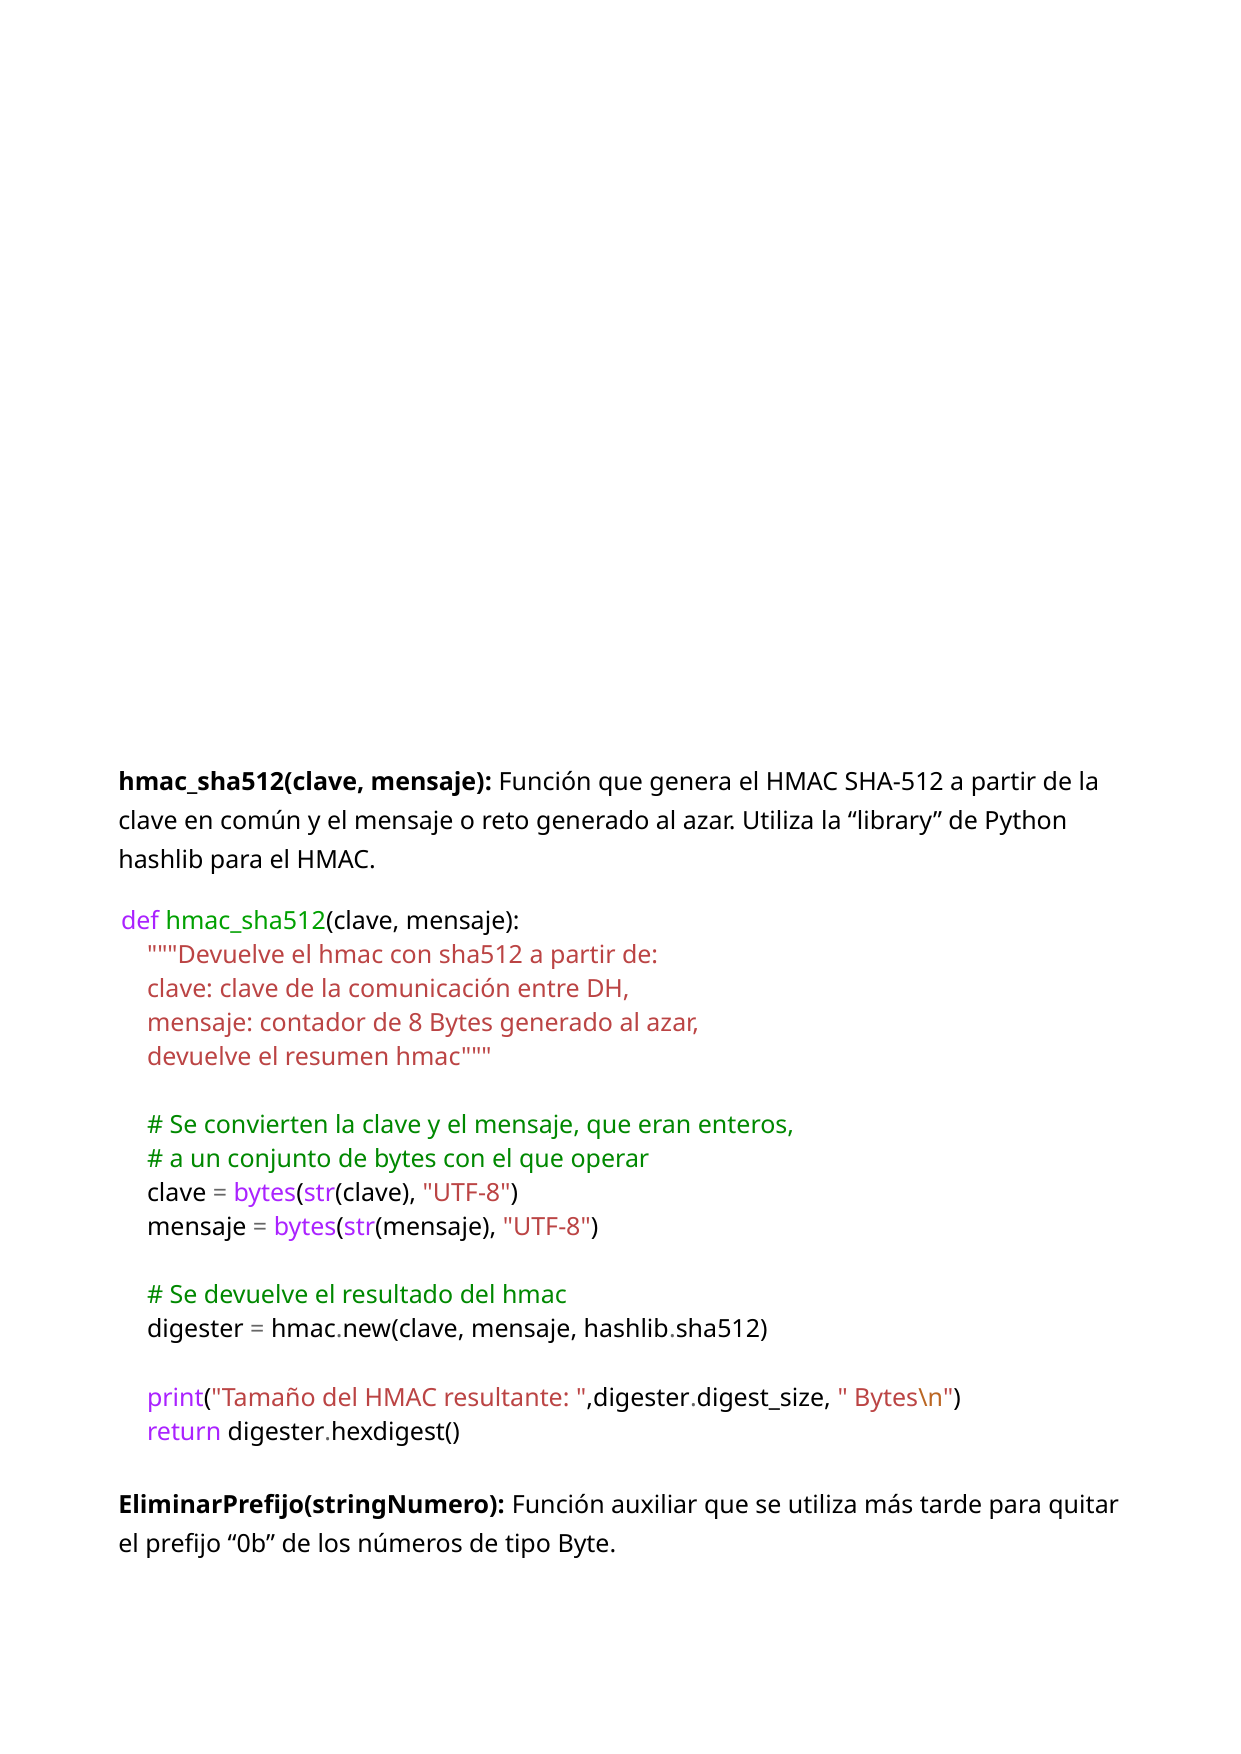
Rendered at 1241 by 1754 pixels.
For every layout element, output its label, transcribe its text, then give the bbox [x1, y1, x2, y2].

text EliminarPrefijo(stringNumero): Función auxiliar que se utiliza más tarde para quitar el prefijo “0b” de los números de tipo Byte. [118, 1486, 1122, 1560]
text hmac_sha512(clave, mensaje): Función que genera el HMAC SHA-512 a partir de la clave en común y el mensaje o reto generado al azar. Utiliza la “library” de Python hashlib para el HMAC. [118, 763, 1122, 876]
